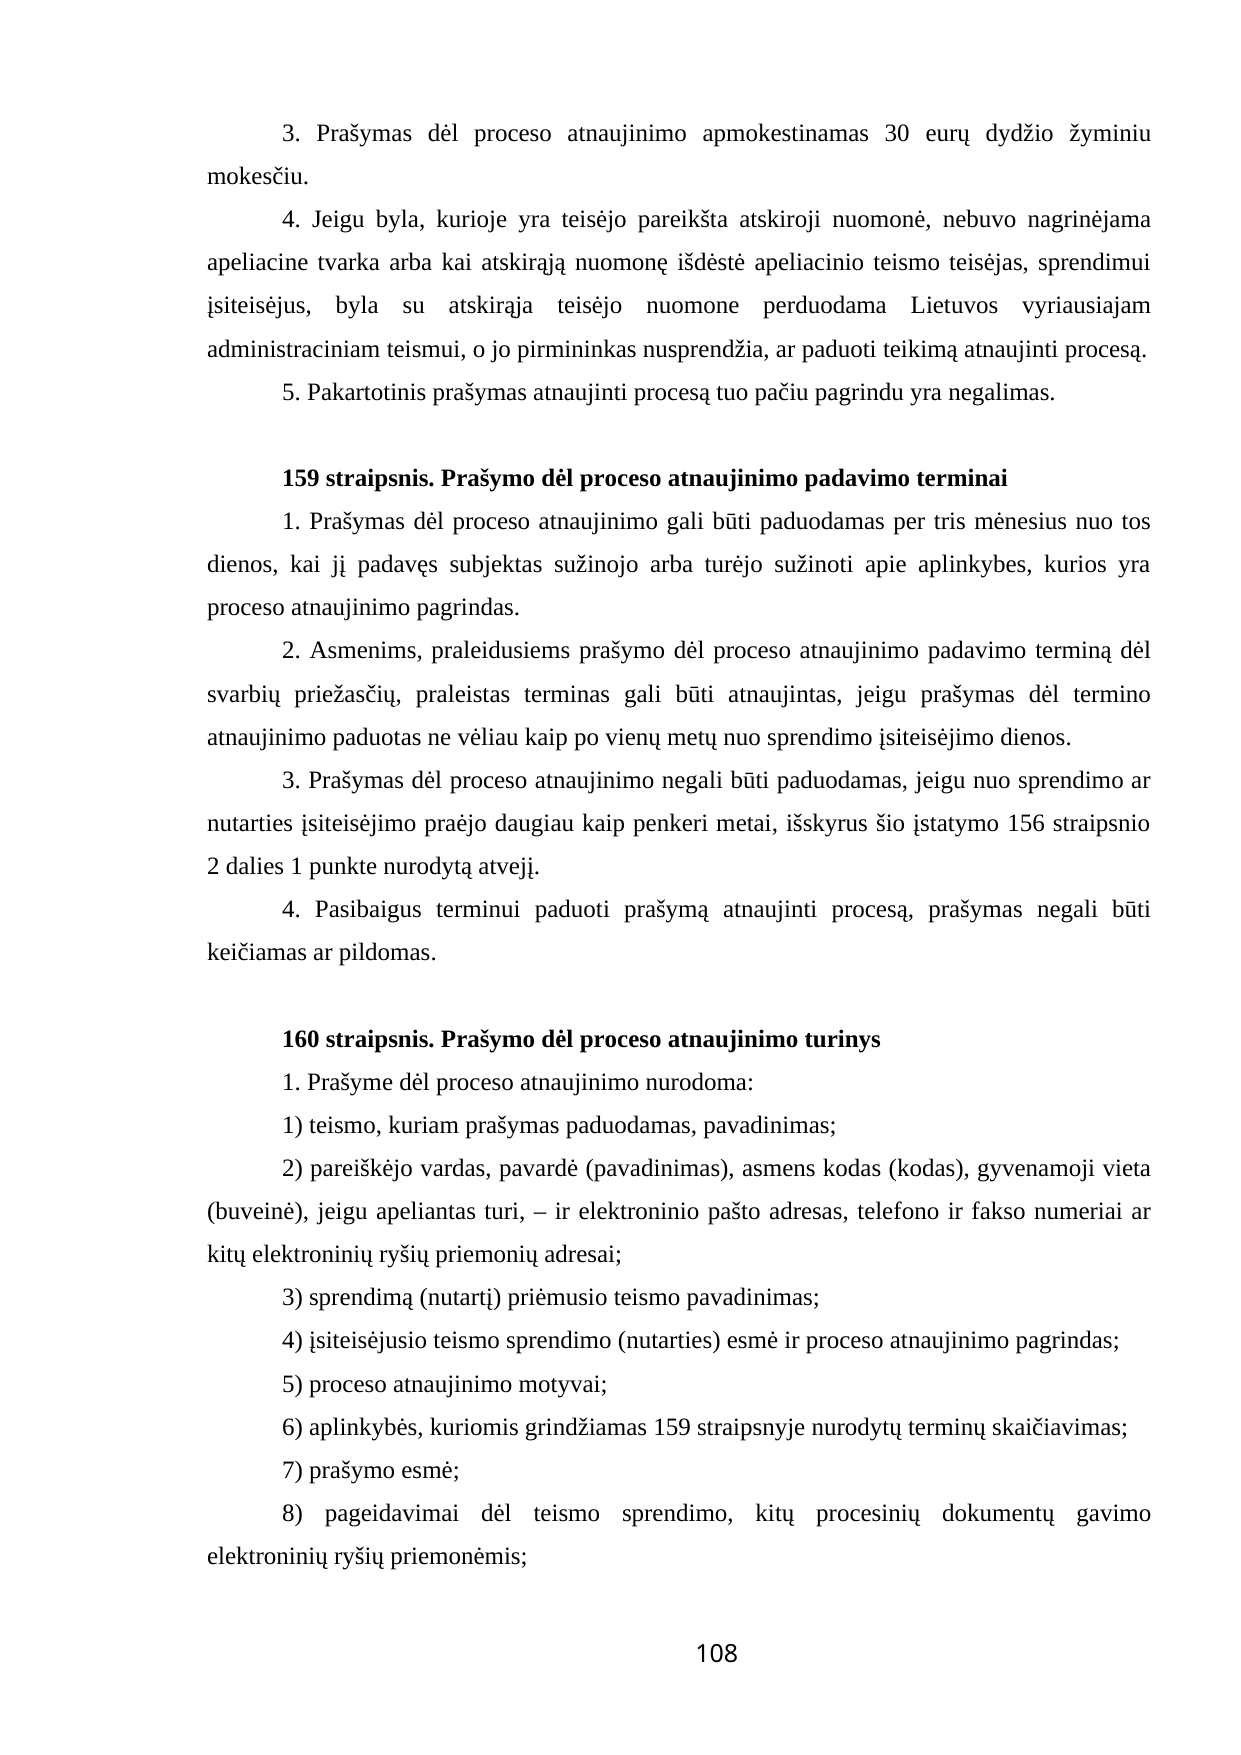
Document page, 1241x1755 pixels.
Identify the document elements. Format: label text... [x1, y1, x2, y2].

text 5. Pakartotinis prašymas atnaujinti procesą tuo pačiu pagrindu yra negalimas. [207, 377, 1152, 406]
text 1. Prašyme dėl proceso atnaujinimo nurodoma: [207, 1067, 1152, 1096]
text 2) pareiškėjo vardas, pavardė (pavadinimas), asmens kodas (kodas), gyvenamoji vieta (buveinė), jeigu apeliantas turi, – ir elektroninio pašto adresas, telefono ir fakso numeriai ar kitų elektroninių ryšių priemonių adresai; [207, 1153, 1152, 1268]
text 3) sprendimą (nutartį) priėmusio teismo pavadinimas; [207, 1282, 1152, 1311]
text 7) prašymo esmė; [207, 1455, 1152, 1484]
text 4. Pasibaigus terminui paduoti prašymą atnaujinti procesą, prašymas negali būti keičiamas ar pildomas. [207, 894, 1152, 966]
text 4. Jeigu byla, kurioje yra teisėjo pareikšta atskiroji nuomonė, nebuvo nagrinėjama apeliacine tvarka arba kai atskirąją nuomonę išdėstė apeliacinio teismo teisėjas, sprendimui įsiteisėjus, byla su atskirąja teisėjo nuomone perduodama Lietuvos vyriausiajam administraciniam teismui, o jo pirmininkas nusprendžia, ar paduoti teikimą atnaujinti procesą. [207, 204, 1152, 362]
text 8) pageidavimai dėl teismo sprendimo, kitų procesinių dokumentų gavimo elektroninių ryšių priemonėmis; [207, 1498, 1152, 1570]
text 4) įsiteisėjusio teismo sprendimo (nutarties) esmė ir proceso atnaujinimo pagrindas; [207, 1326, 1152, 1354]
text 6) aplinkybės, kuriomis grindžiamas 159 straipsnyje nurodytų terminų skaičiavimas; [207, 1412, 1152, 1441]
text 1) teismo, kuriam prašymas paduodamas, pavadinimas; [207, 1110, 1152, 1139]
text 1. Prašymas dėl proceso atnaujinimo gali būti paduodamas per tris mėnesius nuo tos dienos, kai jį padavęs subjektas sužinojo arba turėjo sužinoti apie aplinkybes, kurios yra proceso atnaujinimo pagrindas. [207, 506, 1152, 621]
text 2. Asmenims, praleidusiems prašymo dėl proceso atnaujinimo padavimo terminą dėl svarbių priežasčių, praleistas terminas gali būti atnaujintas, jeigu prašymas dėl termino atnaujinimo paduotas ne vėliau kaip po vienų metų nuo sprendimo įsiteisėjimo dienos. [207, 636, 1152, 751]
text 3. Prašymas dėl proceso atnaujinimo apmokestinamas 30 eurų dydžio žyminiu mokesčiu. [207, 118, 1152, 190]
text 5) proceso atnaujinimo motyvai; [207, 1369, 1152, 1397]
text 160 straipsnis. Prašymo dėl proceso atnaujinimo turinys [207, 1024, 1152, 1052]
text 3. Prašymas dėl proceso atnaujinimo negali būti paduodamas, jeigu nuo sprendimo ar nutarties įsiteisėjimo praėjo daugiau kaip penkeri metai, išskyrus šio įstatymo 156 straipsnio 2 dalies 1 punkte nurodytą atvejį. [207, 765, 1152, 880]
text 159 straipsnis. Prašymo dėl proceso atnaujinimo padavimo terminai [207, 463, 1152, 492]
